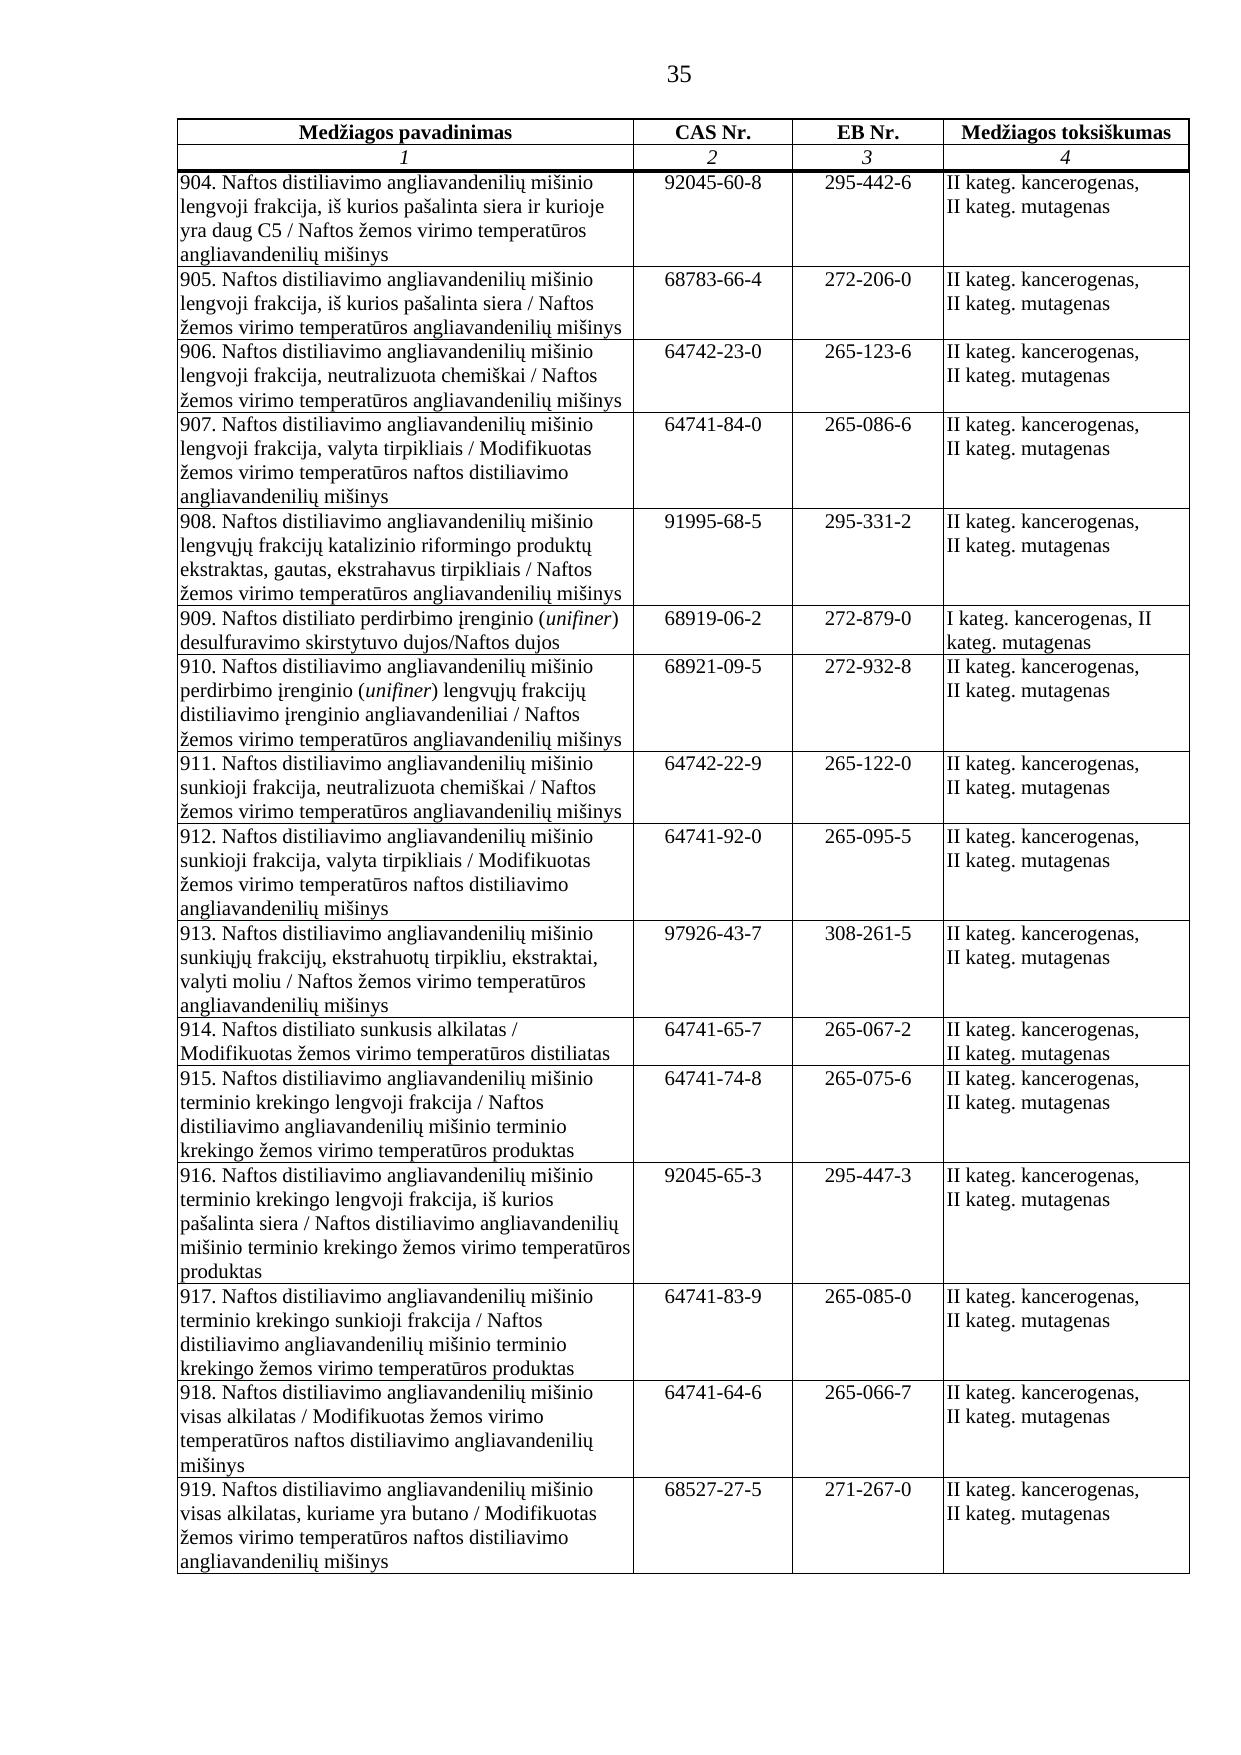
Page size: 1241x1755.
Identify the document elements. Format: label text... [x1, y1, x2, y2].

table_header Medžiagos pavadinimas [178, 120, 633, 144]
table_cell 2 [634, 145, 792, 169]
table_cell 907. Naftos distiliavimo angliavandenilių mišinio lengvoji frakcija, valyta tirpikliais / Modifikuotas žemos virimo temperatūros naftos distiliavimo angliavandenilių mišinys [178, 413, 633, 508]
table_cell II kateg. kancerogenas, II kateg. mutagenas [944, 752, 1189, 823]
table_cell II kateg. kancerogenas, II kateg. mutagenas [944, 655, 1189, 751]
table_cell 3 [793, 145, 943, 169]
table_cell 68783-66-4 [634, 267, 792, 339]
table_cell 91995-68-5 [634, 509, 792, 605]
table_cell 904. Naftos distiliavimo angliavandenilių mišinio lengvoji frakcija, iš kurios pašalinta siera ir kurioje yra daug C5 / Naftos žemos virimo temperatūros angliavandenilių mišinys [178, 173, 633, 266]
table_cell 915. Naftos distiliavimo angliavandenilių mišinio terminio krekingo lengvoji frakcija / Naftos distiliavimo angliavandenilių mišinio terminio krekingo žemos virimo temperatūros produktas [178, 1066, 633, 1162]
table_cell II kateg. kancerogenas, II kateg. mutagenas [944, 1163, 1189, 1283]
table_header EB Nr. [793, 120, 943, 144]
table_cell II kateg. kancerogenas, II kateg. mutagenas [944, 509, 1189, 605]
table_cell 911. Naftos distiliavimo angliavandenilių mišinio sunkioji frakcija, neutralizuota chemiškai / Naftos žemos virimo temperatūros angliavandenilių mišinys [178, 752, 633, 823]
table_cell 295-442-6 [793, 173, 943, 266]
table_cell 265-066-7 [793, 1381, 943, 1477]
table_cell 265-086-6 [793, 413, 943, 508]
table_cell 908. Naftos distiliavimo angliavandenilių mišinio lengvųjų frakcijų katalizinio riformingo produktų ekstraktas, gautas, ekstrahavus tirpikliais / Naftos žemos virimo temperatūros angliavandenilių mišinys [178, 509, 633, 605]
table_cell I kateg. kancerogenas, II kateg. mutagenas [944, 606, 1189, 654]
table_cell II kateg. kancerogenas, II kateg. mutagenas [944, 340, 1189, 412]
table_cell 272-932-8 [793, 655, 943, 751]
table_cell 918. Naftos distiliavimo angliavandenilių mišinio visas alkilatas / Modifikuotas žemos virimo temperatūros naftos distiliavimo angliavandenilių mišinys [178, 1381, 633, 1477]
table_cell II kateg. kancerogenas, II kateg. mutagenas [944, 921, 1189, 1017]
table_cell 916. Naftos distiliavimo angliavandenilių mišinio terminio krekingo lengvoji frakcija, iš kurios pašalinta siera / Naftos distiliavimo angliavandenilių mišinio terminio krekingo žemos virimo temperatūros produktas [178, 1163, 633, 1283]
table_cell 68527-27-5 [634, 1478, 792, 1573]
table_cell II kateg. kancerogenas, II kateg. mutagenas [944, 1018, 1189, 1065]
table_cell 272-879-0 [793, 606, 943, 654]
table_cell 913. Naftos distiliavimo angliavandenilių mišinio sunkiųjų frakcijų, ekstrahuotų tirpikliu, ekstraktai, valyti moliu / Naftos žemos virimo temperatūros angliavandenilių mišinys [178, 921, 633, 1017]
table_cell 265-067-2 [793, 1018, 943, 1065]
table_cell 64741-92-0 [634, 824, 792, 920]
table_cell 910. Naftos distiliavimo angliavandenilių mišinio perdirbimo įrenginio (unifiner) lengvųjų frakcijų distiliavimo įrenginio angliavandeniliai / Naftos žemos virimo temperatūros angliavandenilių mišinys [178, 655, 633, 751]
table_cell 909. Naftos distiliato perdirbimo įrenginio (unifiner) desulfuravimo skirstytuvo dujos/Naftos dujos [178, 606, 633, 654]
table_cell 912. Naftos distiliavimo angliavandenilių mišinio sunkioji frakcija, valyta tirpikliais / Modifikuotas žemos virimo temperatūros naftos distiliavimo angliavandenilių mišinys [178, 824, 633, 920]
table_cell 97926-43-7 [634, 921, 792, 1017]
table_cell 272-206-0 [793, 267, 943, 339]
table_cell 1 [178, 145, 633, 169]
table_cell 64742-22-9 [634, 752, 792, 823]
table_cell II kateg. kancerogenas, II kateg. mutagenas [944, 267, 1189, 339]
table_cell 917. Naftos distiliavimo angliavandenilių mišinio terminio krekingo sunkioji frakcija / Naftos distiliavimo angliavandenilių mišinio terminio krekingo žemos virimo temperatūros produktas [178, 1284, 633, 1380]
table_cell 64741-65-7 [634, 1018, 792, 1065]
table_cell II kateg. kancerogenas, II kateg. mutagenas [944, 173, 1189, 266]
table_cell 919. Naftos distiliavimo angliavandenilių mišinio visas alkilatas, kuriame yra butano / Modifikuotas žemos virimo temperatūros naftos distiliavimo angliavandenilių mišinys [178, 1478, 633, 1573]
table_cell 265-085-0 [793, 1284, 943, 1380]
table_cell 905. Naftos distiliavimo angliavandenilių mišinio lengvoji frakcija, iš kurios pašalinta siera / Naftos žemos virimo temperatūros angliavandenilių mišinys [178, 267, 633, 339]
table_cell 914. Naftos distiliato sunkusis alkilatas / Modifikuotas žemos virimo temperatūros distiliatas [178, 1018, 633, 1065]
table_cell II kateg. kancerogenas, II kateg. mutagenas [944, 824, 1189, 920]
table_cell 295-447-3 [793, 1163, 943, 1283]
table_cell II kateg. kancerogenas, II kateg. mutagenas [944, 1478, 1189, 1573]
table_cell 64741-84-0 [634, 413, 792, 508]
table_cell II kateg. kancerogenas, II kateg. mutagenas [944, 1066, 1189, 1162]
table_cell II kateg. kancerogenas, II kateg. mutagenas [944, 1381, 1189, 1477]
table_header CAS Nr. [634, 120, 792, 144]
table_cell 92045-60-8 [634, 173, 792, 266]
table_cell 92045-65-3 [634, 1163, 792, 1283]
table_cell 271-267-0 [793, 1478, 943, 1573]
table_cell 64741-74-8 [634, 1066, 792, 1162]
table_cell 68919-06-2 [634, 606, 792, 654]
table_cell 265-075-6 [793, 1066, 943, 1162]
table_cell 265-095-5 [793, 824, 943, 920]
table_cell 906. Naftos distiliavimo angliavandenilių mišinio lengvoji frakcija, neutralizuota chemiškai / Naftos žemos virimo temperatūros angliavandenilių mišinys [178, 340, 633, 412]
table_cell 265-122-0 [793, 752, 943, 823]
table_cell 64741-64-6 [634, 1381, 792, 1477]
table_header Medžiagos toksiškumas [944, 120, 1188, 144]
table_cell 4 [944, 145, 1188, 169]
table_cell II kateg. kancerogenas, II kateg. mutagenas [944, 413, 1189, 508]
table_cell 64742-23-0 [634, 340, 792, 412]
table_cell 265-123-6 [793, 340, 943, 412]
table_cell 64741-83-9 [634, 1284, 792, 1380]
table_cell II kateg. kancerogenas, II kateg. mutagenas [944, 1284, 1189, 1380]
table_cell 295-331-2 [793, 509, 943, 605]
table_cell 308-261-5 [793, 921, 943, 1017]
table_cell 68921-09-5 [634, 655, 792, 751]
